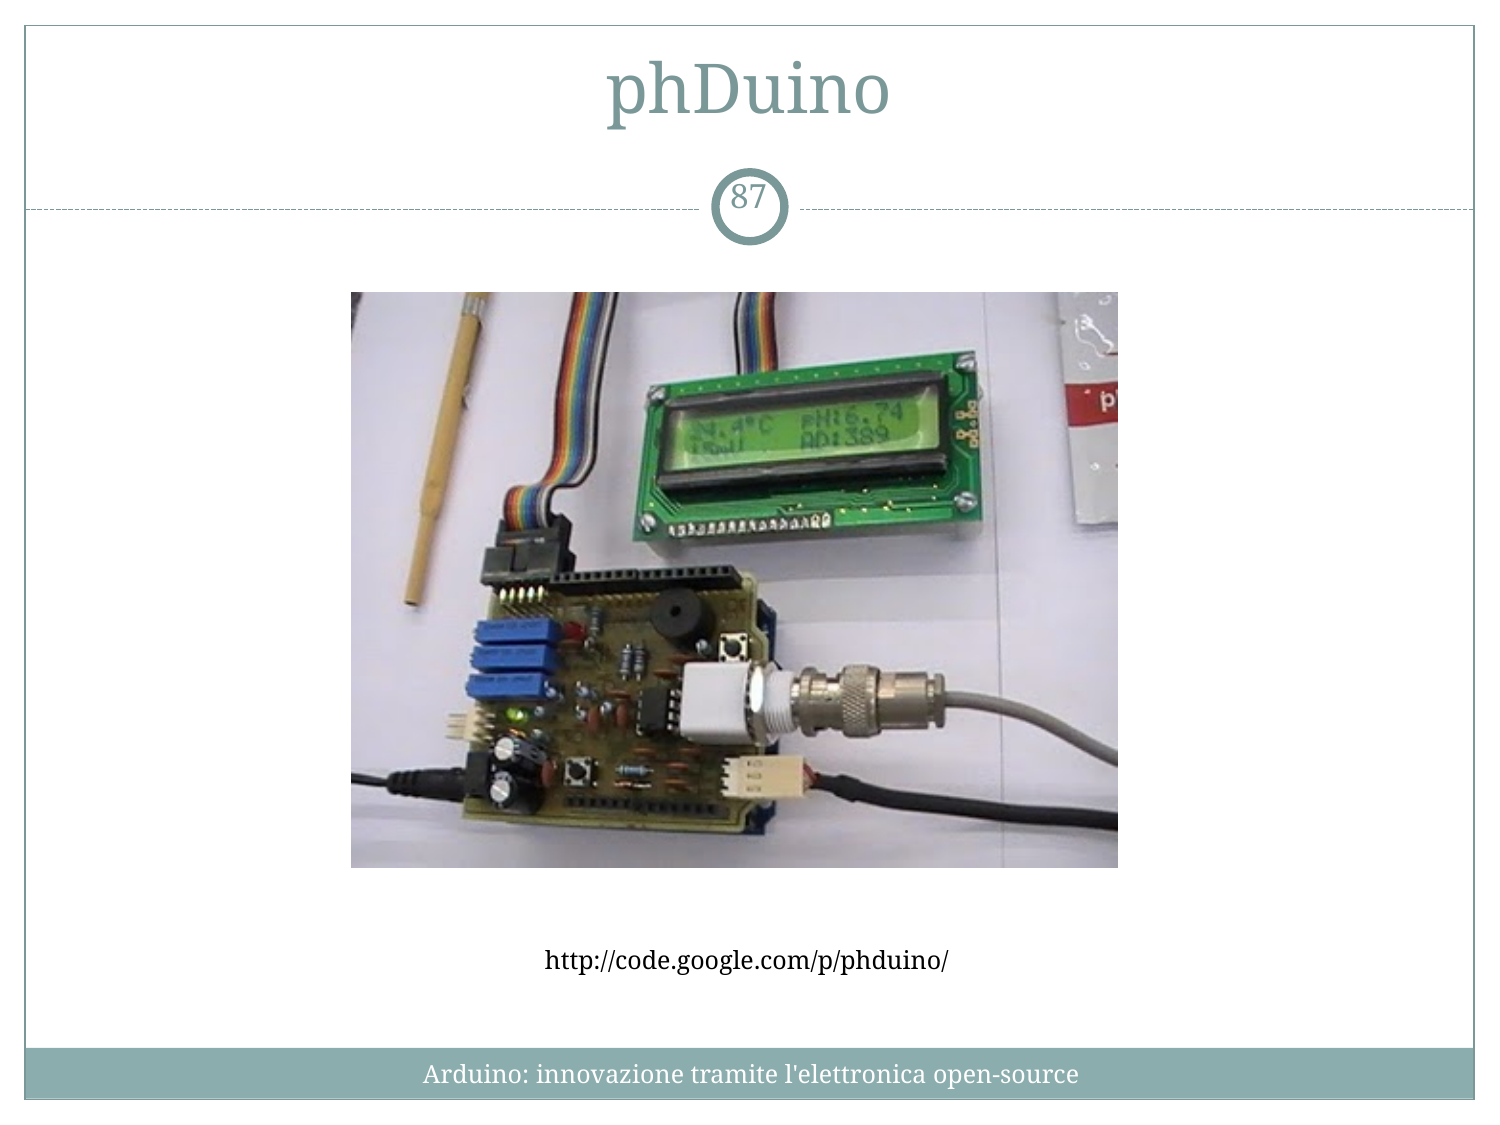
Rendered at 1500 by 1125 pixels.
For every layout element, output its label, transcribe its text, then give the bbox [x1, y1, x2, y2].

footer Arduino: innovazione tramite l'elettronica open-source [50, 1051, 1454, 1112]
list http://code.google.com/p/phduino/ [49, 937, 1445, 1020]
picture [351, 292, 1118, 868]
slide_number [715, 168, 791, 241]
title phDuino [49, 37, 1450, 162]
